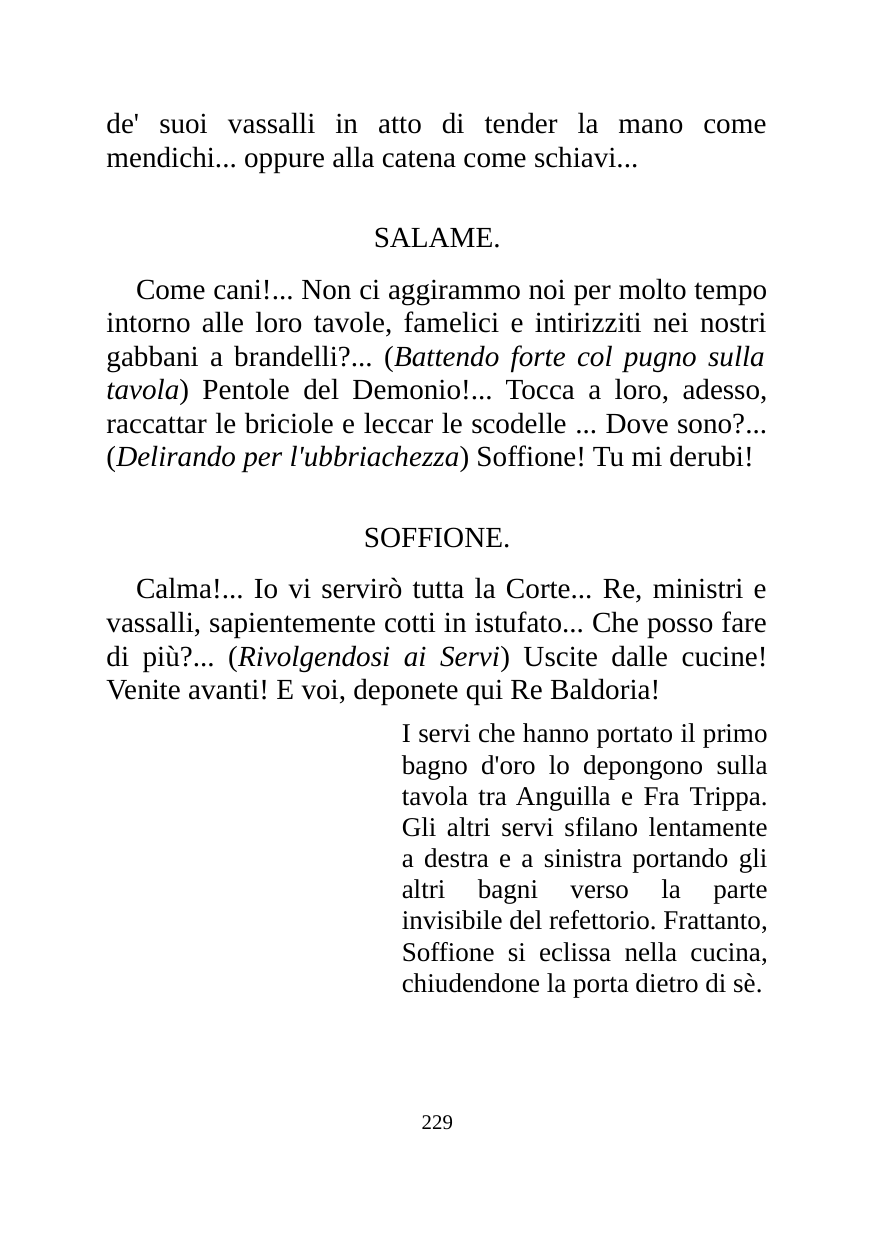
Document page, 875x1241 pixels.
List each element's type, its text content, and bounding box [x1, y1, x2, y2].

text SALAME. [106, 221, 768, 254]
text SOFFIONE. [106, 520, 768, 554]
text Come cani!... Non ci aggirammo noi per molto tempo intorno alle loro tavole, famelici e intirizziti nei nostri gabbani a brandelli?... (Battendo forte col pugno sulla tavola) Pentole del Demonio!... Tocca a loro, adesso, raccattar le briciole e leccar le scodelle ... Dove sono?... (Delirando per l'ubbriachezza) Soffione! Tu mi derubi! [106, 272, 768, 473]
text Calma!... Io vi servirò tutta la Corte... Re, ministri e vassalli, sapientemente cotti in istufato... Che posso fare di più?... (Rivolgendosi ai Servi) Uscite dalle cucine! Venite avanti! E voi, deponete qui Re Baldoria! [106, 572, 768, 706]
text I servi che hanno portato il primo bagno d'oro lo depongono sulla tavola tra Anguilla e Fra Trippa. Gli altri servi sfilano lentamente a destra e a sinistra portando gli altri bagni verso la parte invisibile del refettorio. Frattanto, Soffione si eclissa nella cucina, chiudendone la porta dietro di sè. [402, 718, 768, 998]
text de' suoi vassalli in atto di tender la mano come mendichi... oppure alla catena come schiavi... [106, 106, 768, 173]
